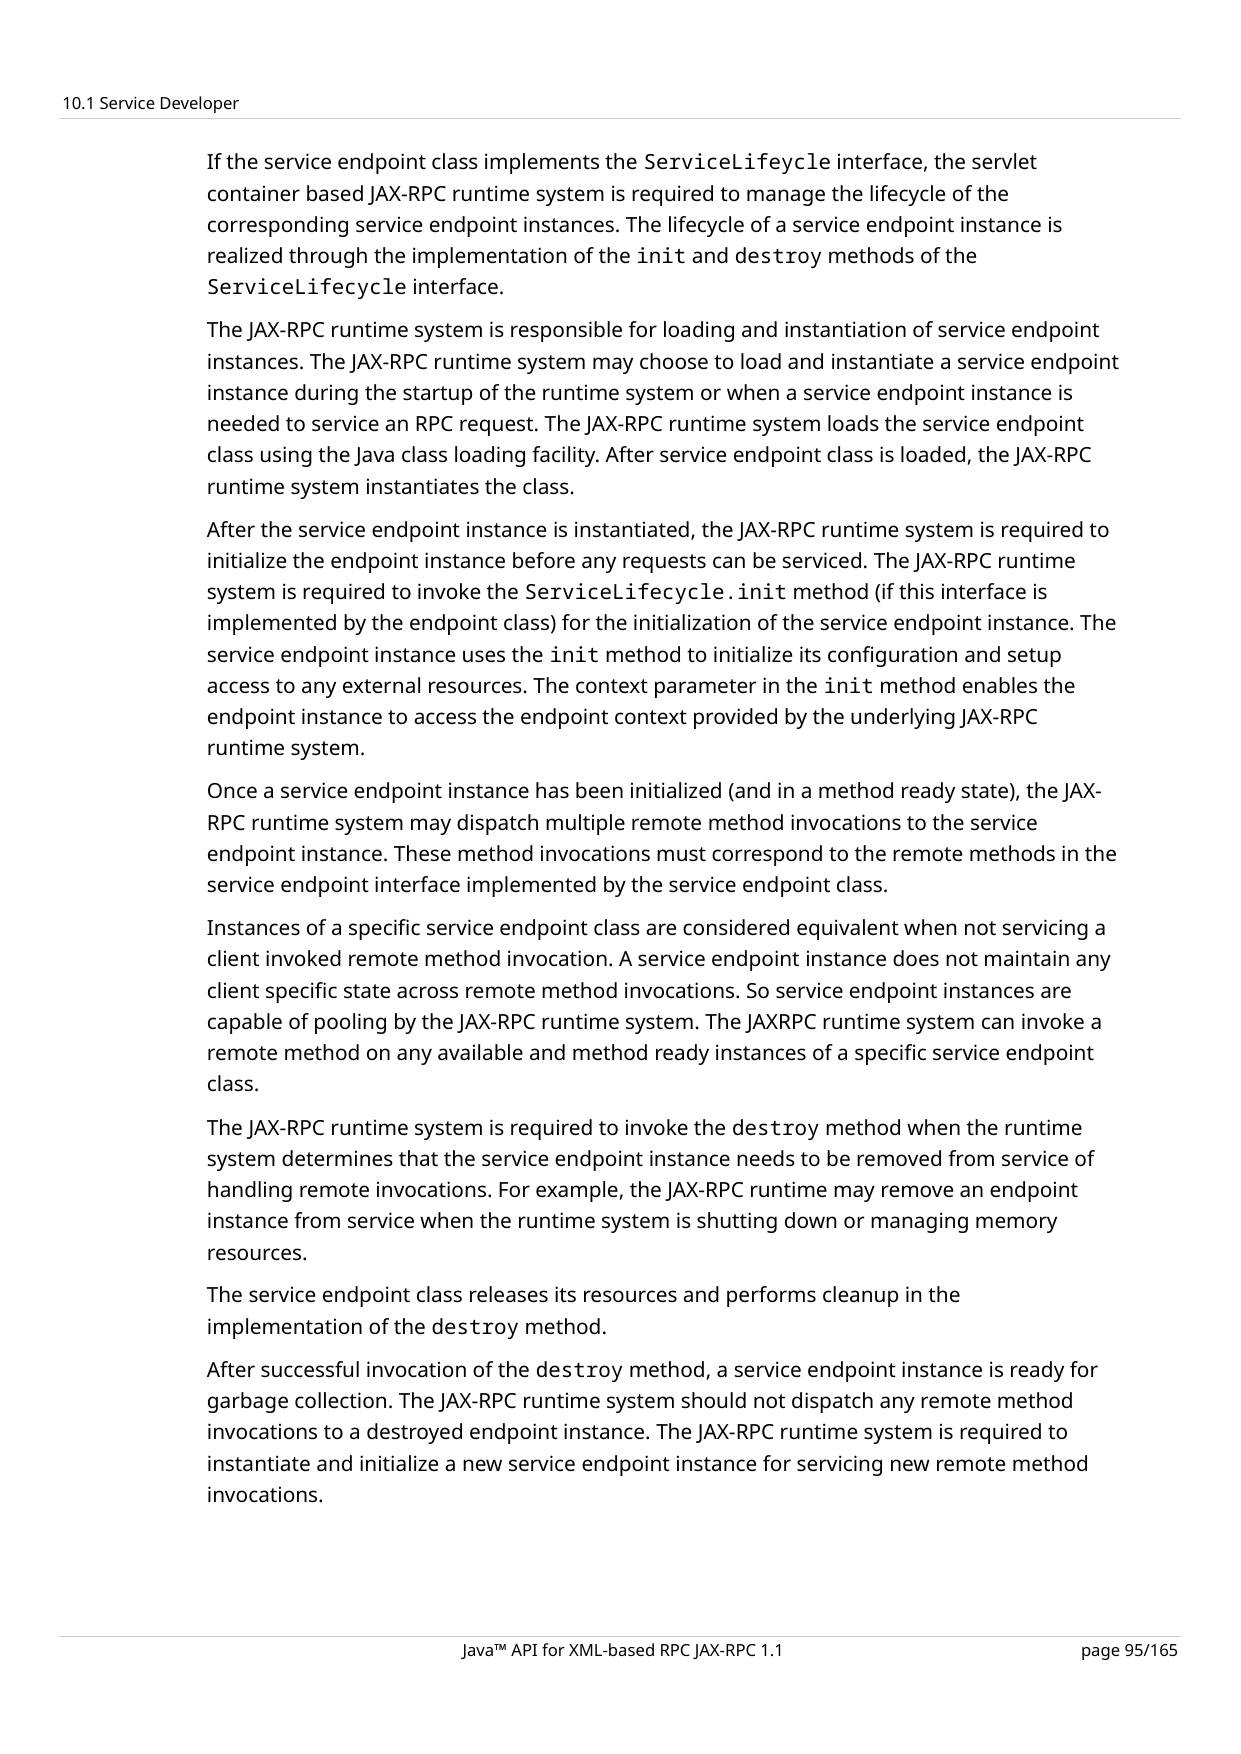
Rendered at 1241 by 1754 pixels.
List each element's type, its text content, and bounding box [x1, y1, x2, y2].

text The JAX-RPC runtime system is required to invoke the destroy method when the runtime system determines that the service endpoint instance needs to be removed from service of handling remote invocations. For example, the JAX-RPC runtime may remove an endpoint instance from service when the runtime system is shutting down or managing memory resources. [207, 1113, 1122, 1266]
text After the service endpoint instance is instantiated, the JAX-RPC runtime system is required to initialize the endpoint instance before any requests can be serviced. The JAX-RPC runtime system is required to invoke the ServiceLifecycle.init method (if this interface is implemented by the endpoint class) for the initialization of the service endpoint instance. The service endpoint instance uses the init method to initialize its configuration and setup access to any external resources. The context parameter in the init method enables the endpoint instance to access the endpoint context provided by the underlying JAX-RPC runtime system. [207, 515, 1122, 762]
text After successful invocation of the destroy method, a service endpoint instance is ready for garbage collection. The JAX-RPC runtime system should not dispatch any remote method invocations to a destroyed endpoint instance. The JAX-RPC runtime system is required to instantiate and initialize a new service endpoint instance for servicing new remote method invocations. [207, 1355, 1122, 1508]
text If the service endpoint class implements the ServiceLifeycle interface, the servlet container based JAX-RPC runtime system is required to manage the lifecycle of the corresponding service endpoint instances. The lifecycle of a service endpoint instance is realized through the implementation of the init and destroy methods of the ServiceLifecycle interface. [207, 147, 1122, 301]
text Instances of a specific service endpoint class are considered equivalent when not servicing a client invoked remote method invocation. A service endpoint instance does not maintain any client specific state across remote method invocations. So service endpoint instances are capable of pooling by the JAX-RPC runtime system. The JAXRPC runtime system can invoke a remote method on any available and method ready instances of a specific service endpoint class. [207, 913, 1122, 1098]
text Once a service endpoint instance has been initialized (and in a method ready state), the JAX-RPC runtime system may dispatch multiple remote method invocations to the service endpoint instance. These method invocations must correspond to the remote methods in the service endpoint interface implemented by the service endpoint class. [207, 777, 1122, 899]
text The service endpoint class releases its resources and performs cleanup in the implementation of the destroy method. [207, 1281, 1122, 1340]
text The JAX-RPC runtime system is responsible for loading and instantiation of service endpoint instances. The JAX-RPC runtime system may choose to load and instantiate a service endpoint instance during the startup of the runtime system or when a service endpoint instance is needed to service an RPC request. The JAX-RPC runtime system loads the service endpoint class using the Java class loading facility. After service endpoint class is loaded, the JAX-RPC runtime system instantiates the class. [207, 316, 1122, 500]
